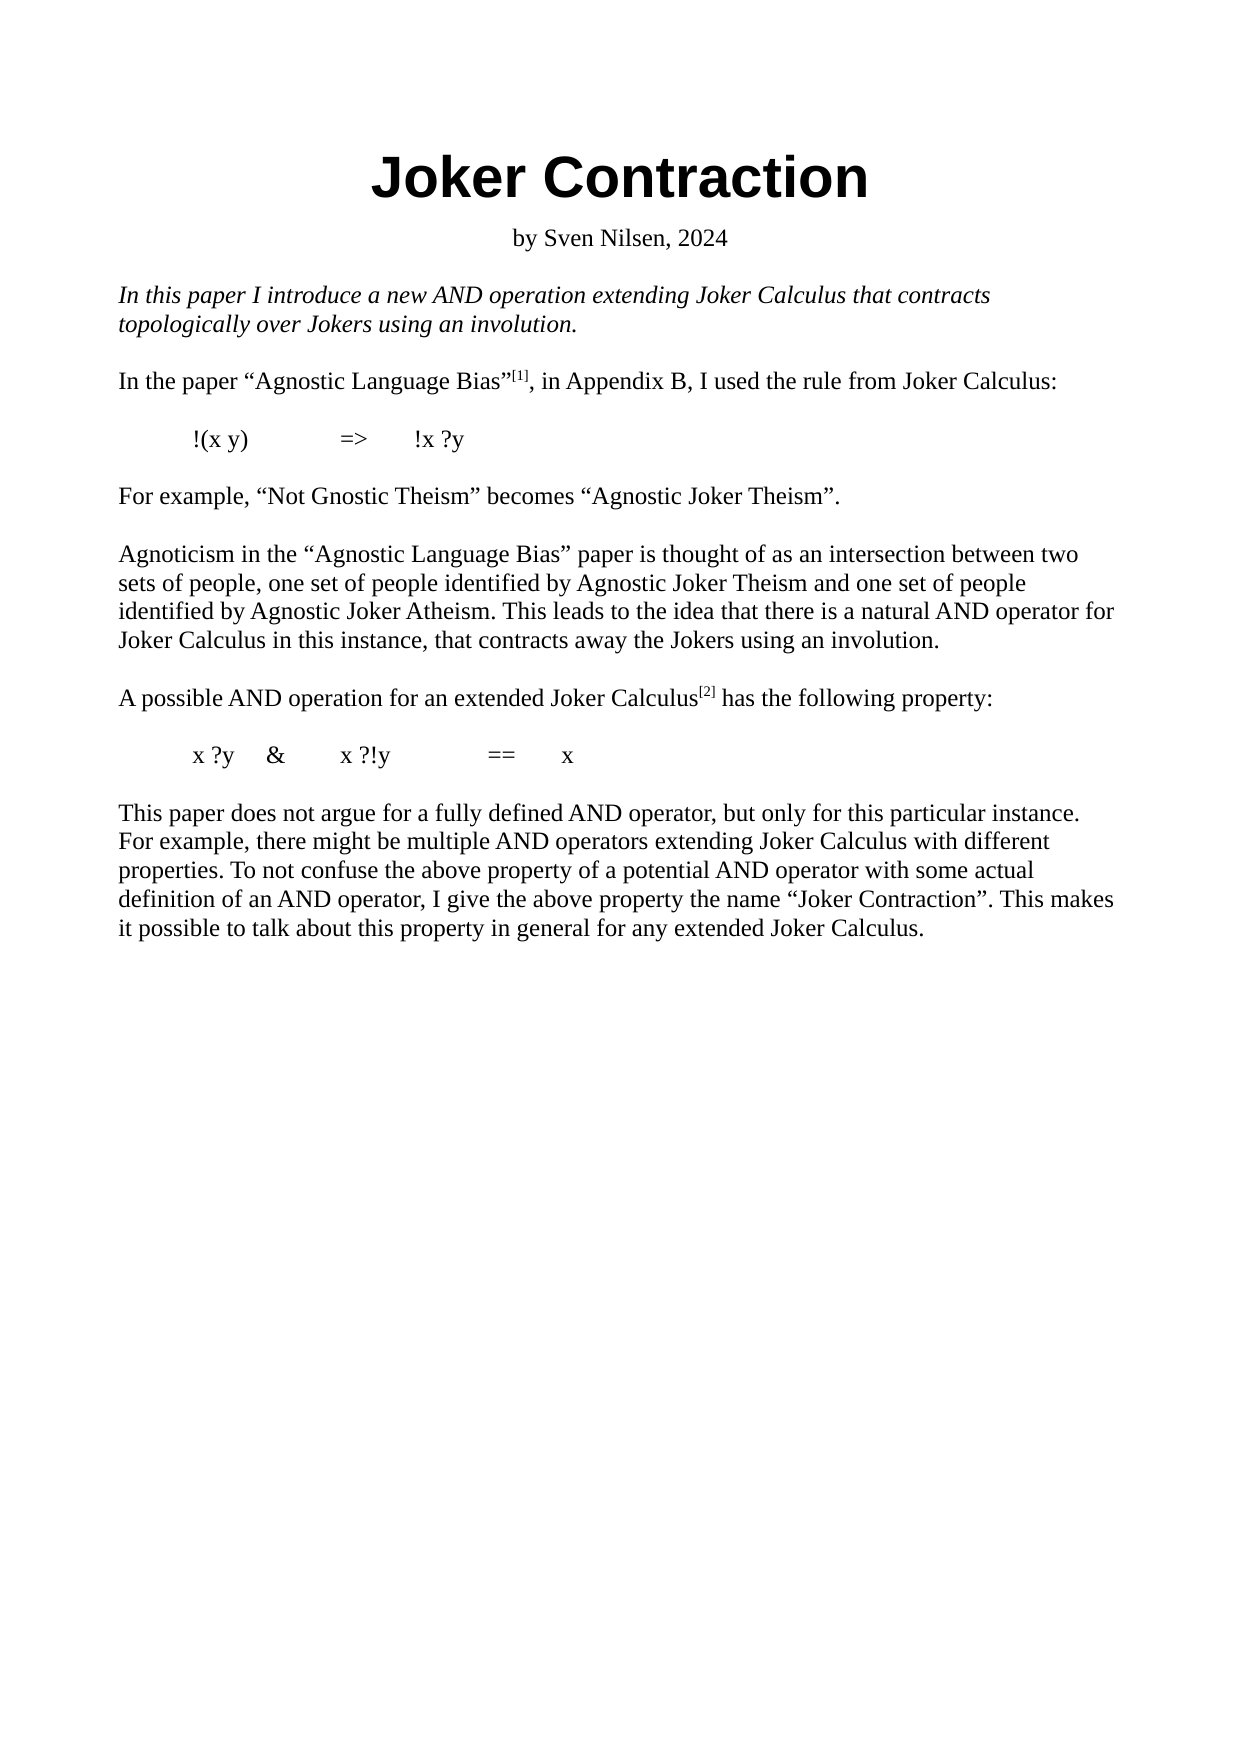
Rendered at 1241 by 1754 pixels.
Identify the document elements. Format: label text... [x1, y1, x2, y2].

text !(x y) => !x ?y [118, 424, 1122, 453]
text For example, “Not Gnostic Theism” becomes “Agnostic Joker Theism”. [118, 481, 1122, 510]
text This paper does not argue for a fully defined AND operator, but only for this particular instance. For example, there might be multiple AND operators extending Joker Calculus with different properties. To not confuse the above property of a potential AND operator with some actual definition of an AND operator, I give the above property the name “Joker Contraction”. This makes it possible to talk about this property in general for any extended Joker Calculus. [118, 798, 1122, 941]
title Joker Contraction [118, 143, 1122, 210]
text Agnoticism in the “Agnostic Language Bias” paper is thought of as an intersection between two sets of people, one set of people identified by Agnostic Joker Theism and one set of people identified by Agnostic Joker Atheism. This leads to the idea that there is a natural AND operator for Joker Calculus in this instance, that contracts away the Jokers using an involution. [118, 510, 1122, 654]
text by Sven Nilsen, 2024 [118, 223, 1122, 251]
text In the paper “Agnostic Language Bias”[1], in Appendix B, I used the rule from Joker Calculus: [118, 338, 1122, 395]
text A possible AND operation for an extended Joker Calculus[2] has the following property: [118, 683, 1122, 711]
text In this paper I introduce a new AND operation extending Joker Calculus that contracts topologically over Jokers using an involution. [118, 280, 1122, 338]
text x ?y & x ?!y == x [118, 740, 1122, 798]
